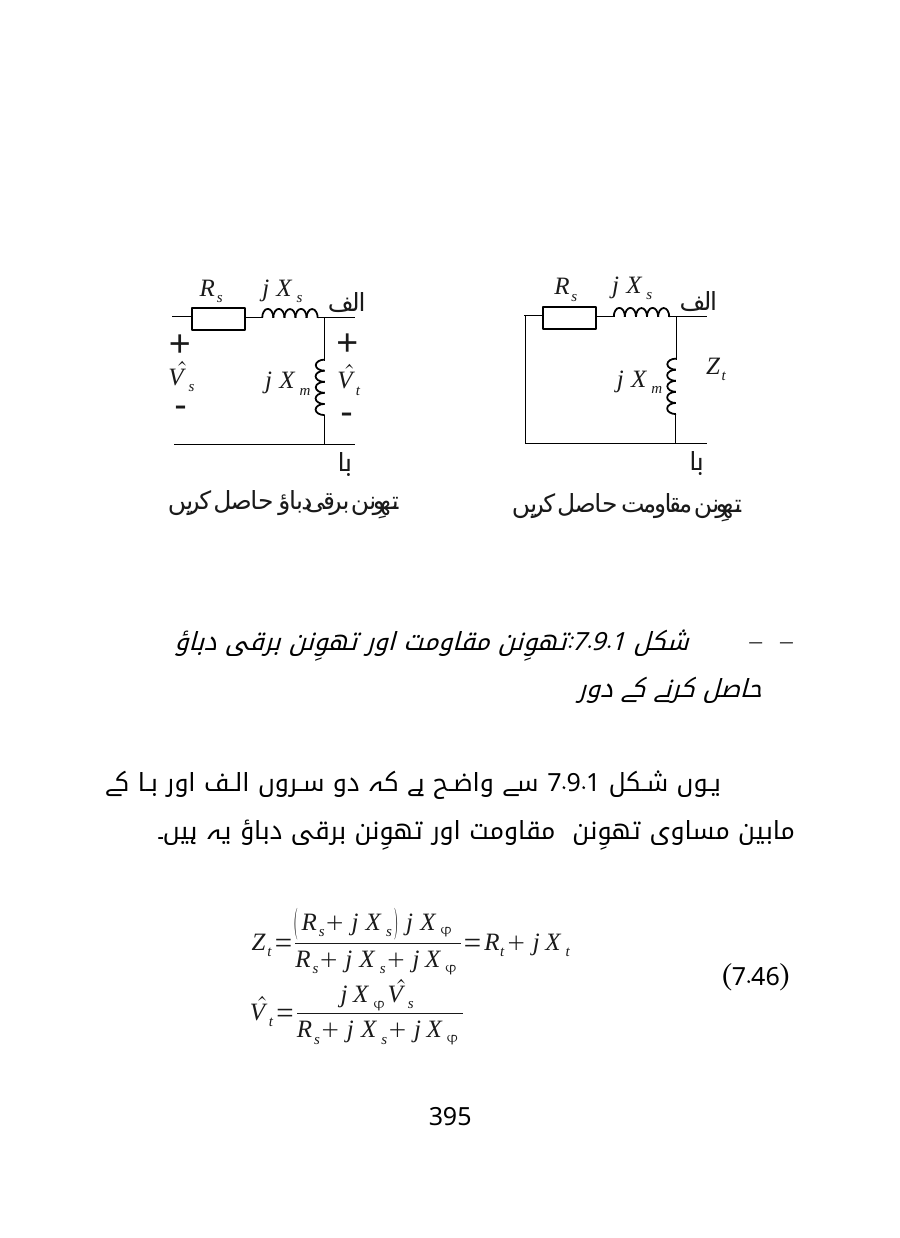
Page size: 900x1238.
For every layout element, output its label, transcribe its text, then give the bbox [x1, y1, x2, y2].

text یوں شکل 7.9.1 سے واضح ہے کہ دو سروں الف اور با کے مابین مساوی تھوِنن مقاومت اور تھوِنن برقی دباؤ یہ ہیں۔ [105, 759, 795, 854]
table_header [105, 901, 706, 1065]
table_header (7.46) [706, 901, 795, 1065]
list شکل 7.9.1:تھوِنن مقاومت اور تھوِنن برقی دباؤ حاصل کرنے کے دور [120, 228, 780, 713]
